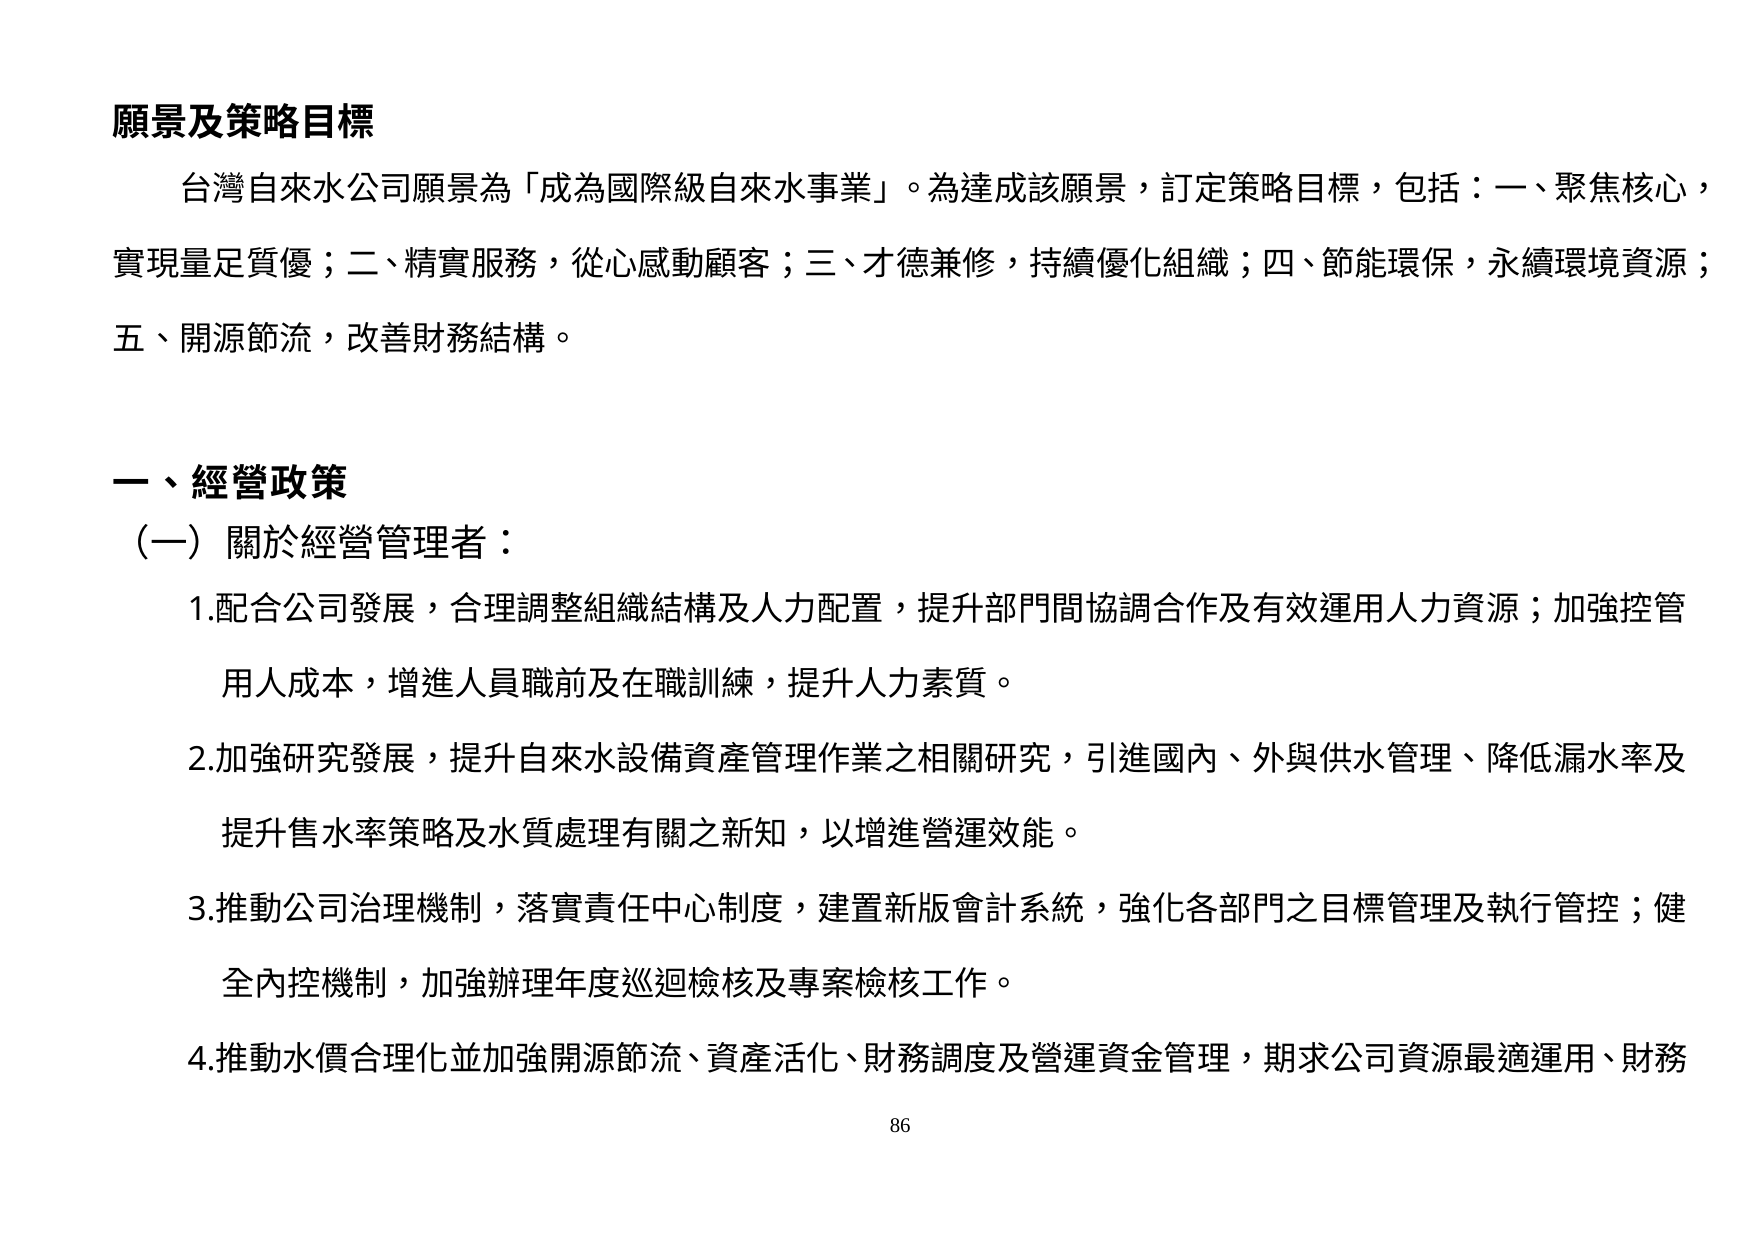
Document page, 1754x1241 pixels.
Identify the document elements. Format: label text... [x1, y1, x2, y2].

text （一）關於經營管理者： [112, 508, 1687, 569]
text 台灣自來水公司願景為「成為國際級自來水事業」。為達成該願景，訂定策略目標，包括：一、聚焦核心，實現量足質優；二、精實服務，從心感動顧客；三、才德兼修，持續優化組織；四、節能環保，永續環境資源；五、開源節流，改善財務結構。 [112, 148, 1687, 373]
text 一、經營政策 [112, 448, 1687, 508]
text 3.推動公司治理機制，落實責任中心制度，建置新版會計系統，強化各部門之目標管理及執行管控；健全內控機制，加強辦理年度巡迴檢核及專案檢核工作。 [187, 869, 1687, 1019]
text 4.推動水價合理化並加強開源節流、資產活化、財務調度及營運資金管理，期求公司資源最適運用、財務 [187, 1019, 1687, 1094]
text 2.加強研究發展，提升自來水設備資產管理作業之相關研究，引進國內、外與供水管理、降低漏水率及提升售水率策略及水質處理有關之新知，以增進營運效能。 [187, 719, 1687, 869]
text 願景及策略目標 [112, 87, 1687, 148]
text 1.配合公司發展，合理調整組織結構及人力配置，提升部門間協調合作及有效運用人力資源；加強控管用人成本，增進人員職前及在職訓練，提升人力素質。 [187, 569, 1687, 719]
